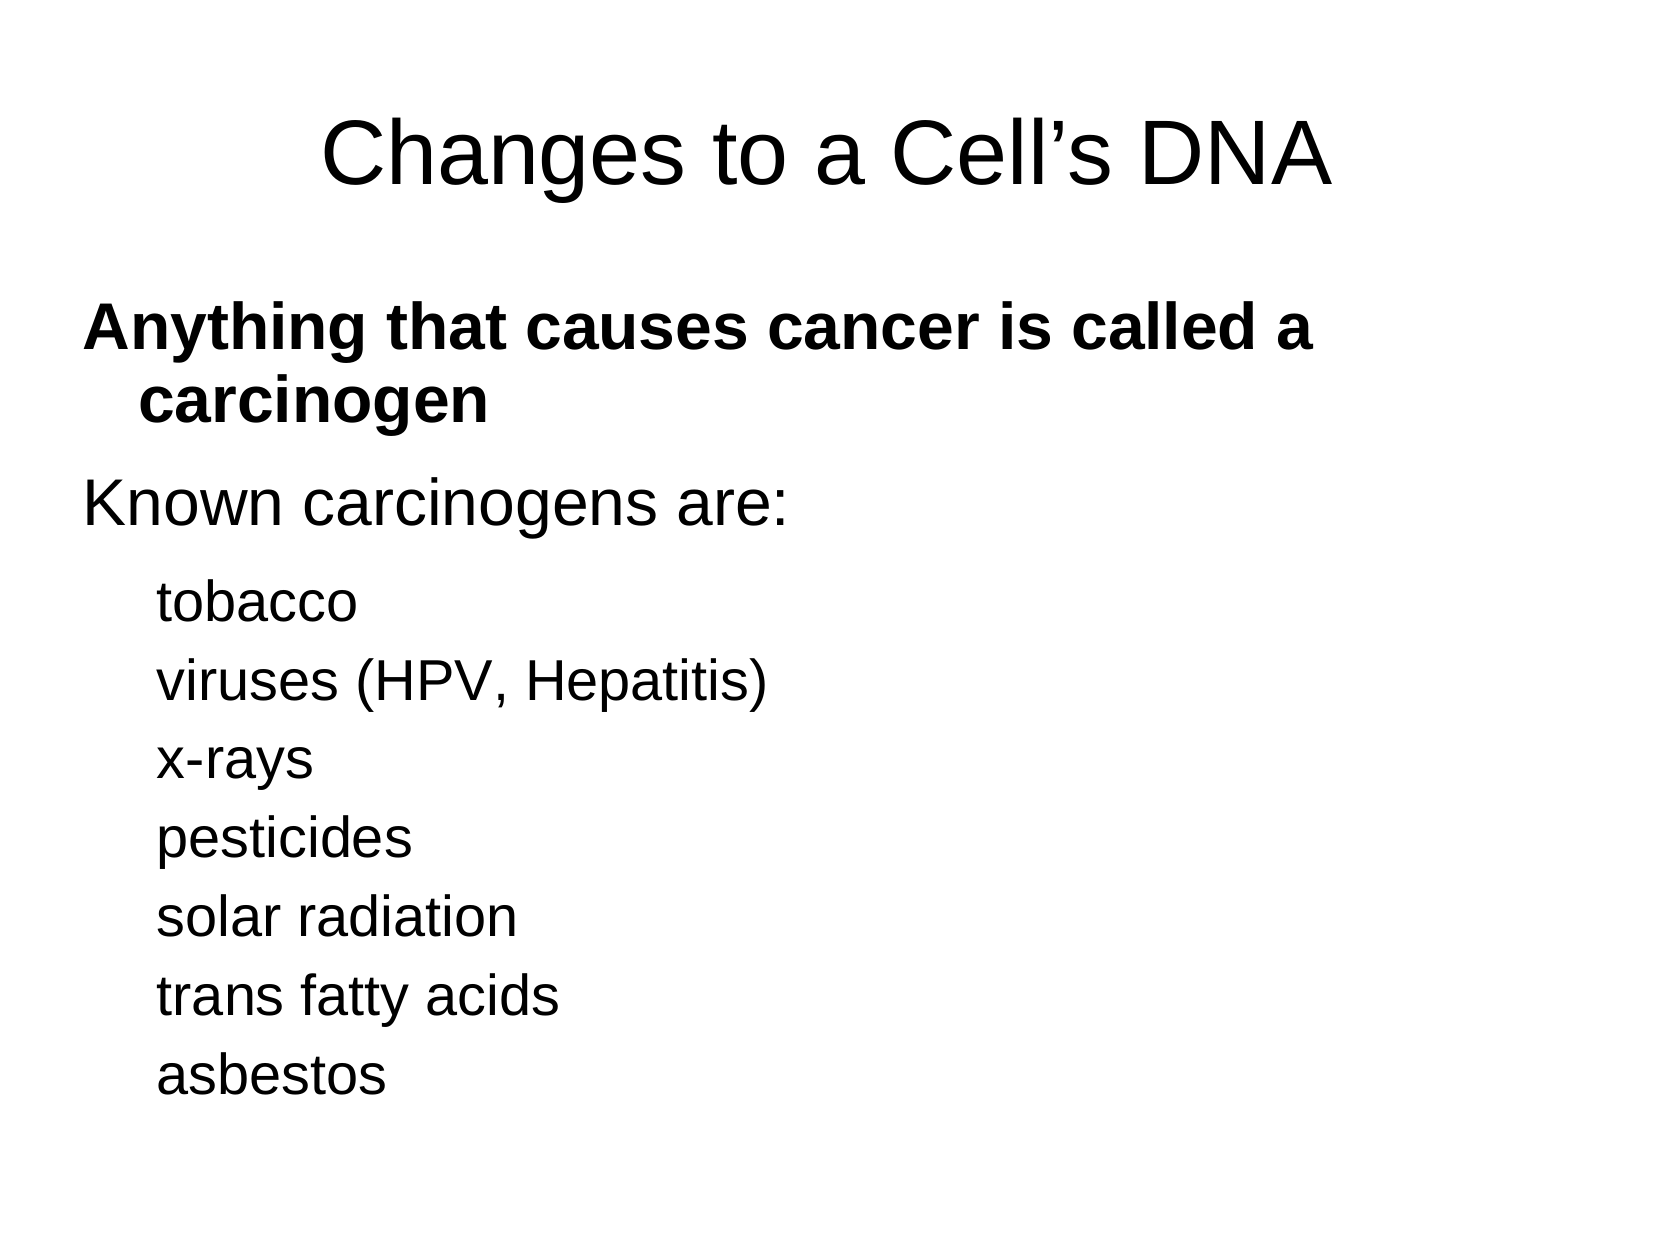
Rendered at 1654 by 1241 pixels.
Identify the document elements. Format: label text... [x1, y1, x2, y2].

list Anything that causes cancer is called a carcinogen Known carcinogens are: tobacco viruses (HPV, Hepatitis) x-rays pesticides solar radiation trans fatty acids asbestos [82, 289, 1571, 1114]
title Changes to a Cell’s DNA [82, 49, 1571, 257]
